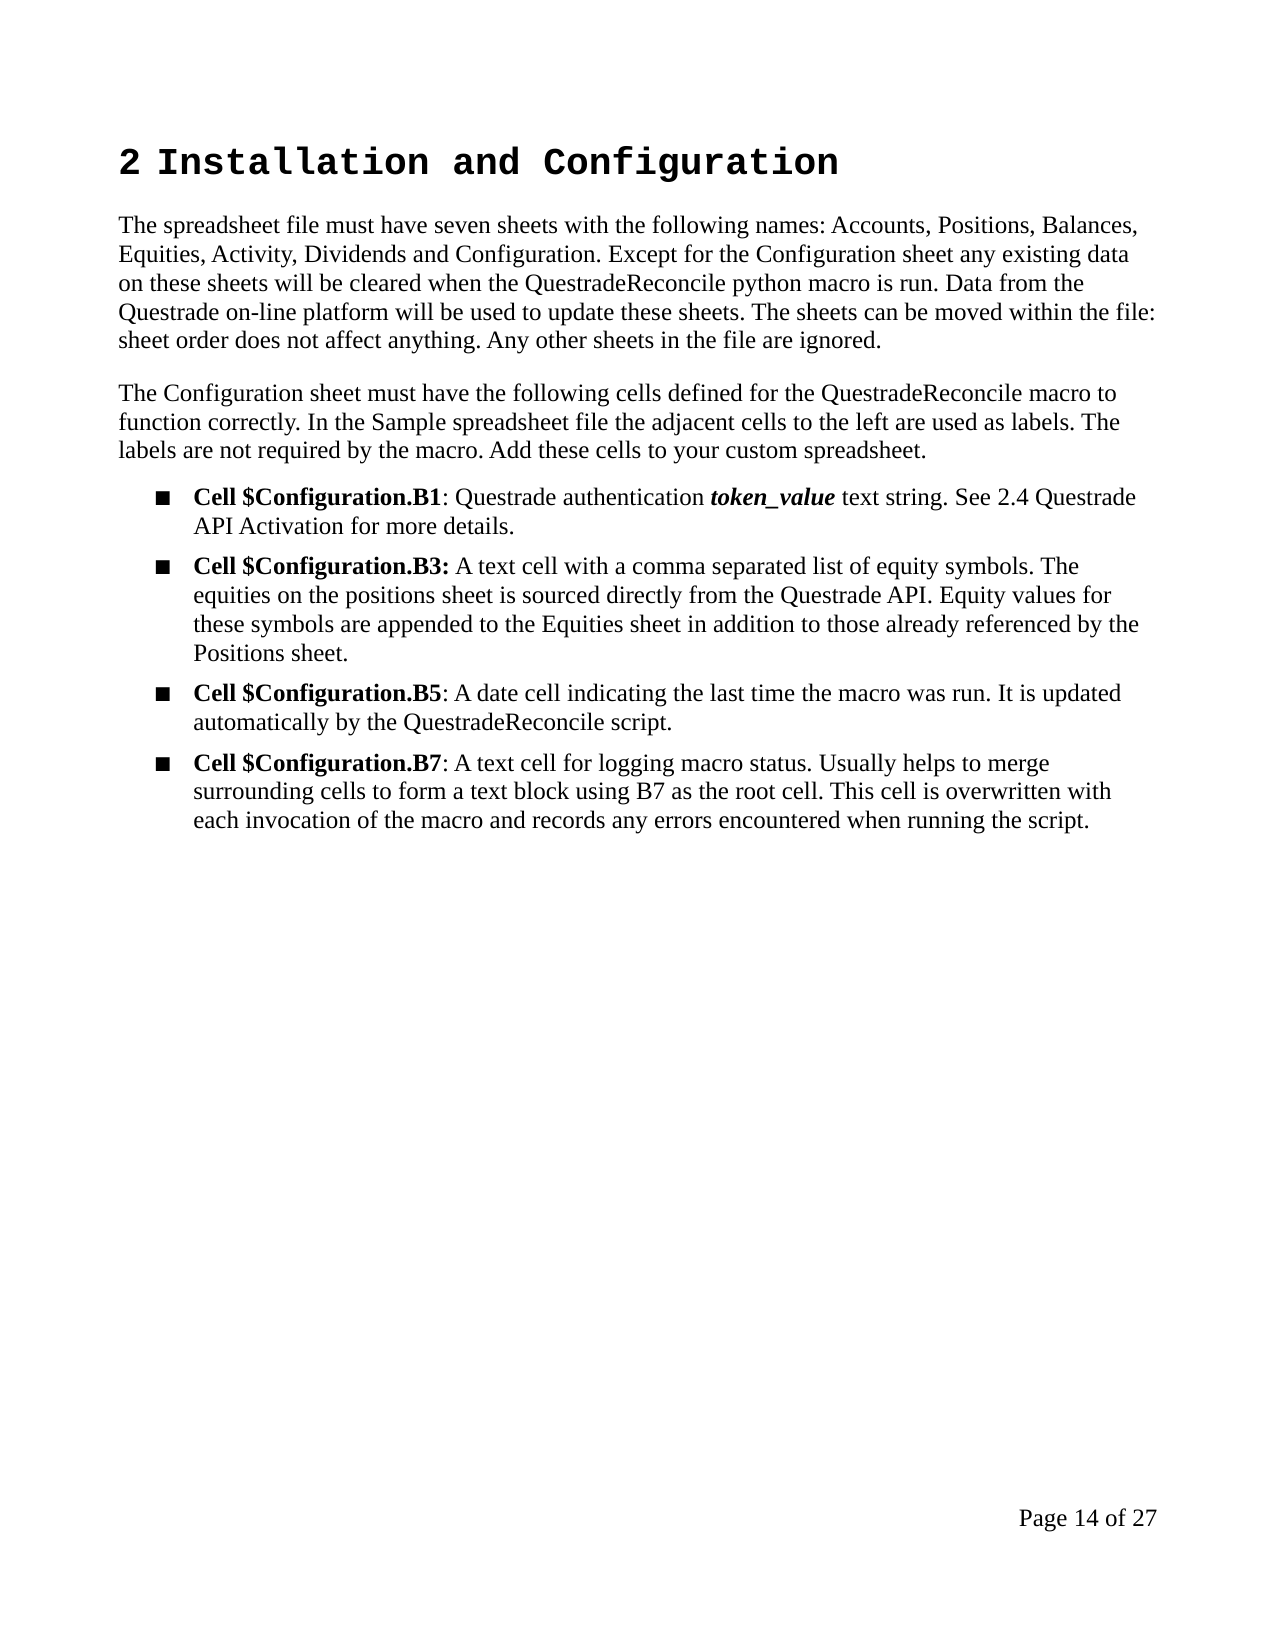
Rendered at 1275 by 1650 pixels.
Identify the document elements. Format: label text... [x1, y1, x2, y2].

text The Configuration sheet must have the following cells defined for the QuestradeReconcile macro to function correctly. In the Sample spreadsheet file the adjacent cells to the left are used as labels. The labels are not required by the macro. Add these cells to your custom spreadsheet. [118, 378, 1157, 464]
list Cell $Configuration.B1: Questrade authentication token_value text string. See 2.4 Questrade API Activation for more details. [156, 482, 1157, 539]
list Cell $Configuration.B7: A text cell for logging macro status. Usually helps to merge surrounding cells to form a text block using B7 as the root cell. This cell is overwritten with each invocation of the macro and records any errors encountered when running the script. [156, 748, 1157, 834]
subtitle 2 Installation and Configuration [118, 143, 1157, 186]
list Cell $Configuration.B5: A date cell indicating the last time the macro was run. It is updated automatically by the QuestradeReconcile script. [156, 678, 1157, 736]
text The spreadsheet file must have seven sheets with the following names: Accounts, Positions, Balances, Equities, Activity, Dividends and Configuration. Except for the Configuration sheet any existing data on these sheets will be cleared when the QuestradeReconcile python macro is run. Data from the Questrade on-line platform will be used to update these sheets. The sheets can be moved within the file: sheet order does not affect anything. Any other sheets in the file are ignored. [118, 210, 1157, 354]
list Cell $Configuration.B3: A text cell with a comma separated list of equity symbols. The equities on the positions sheet is sourced directly from the Questrade API. Equity values for these symbols are appended to the Equities sheet in addition to those already referenced by the Positions sheet. [156, 551, 1157, 666]
